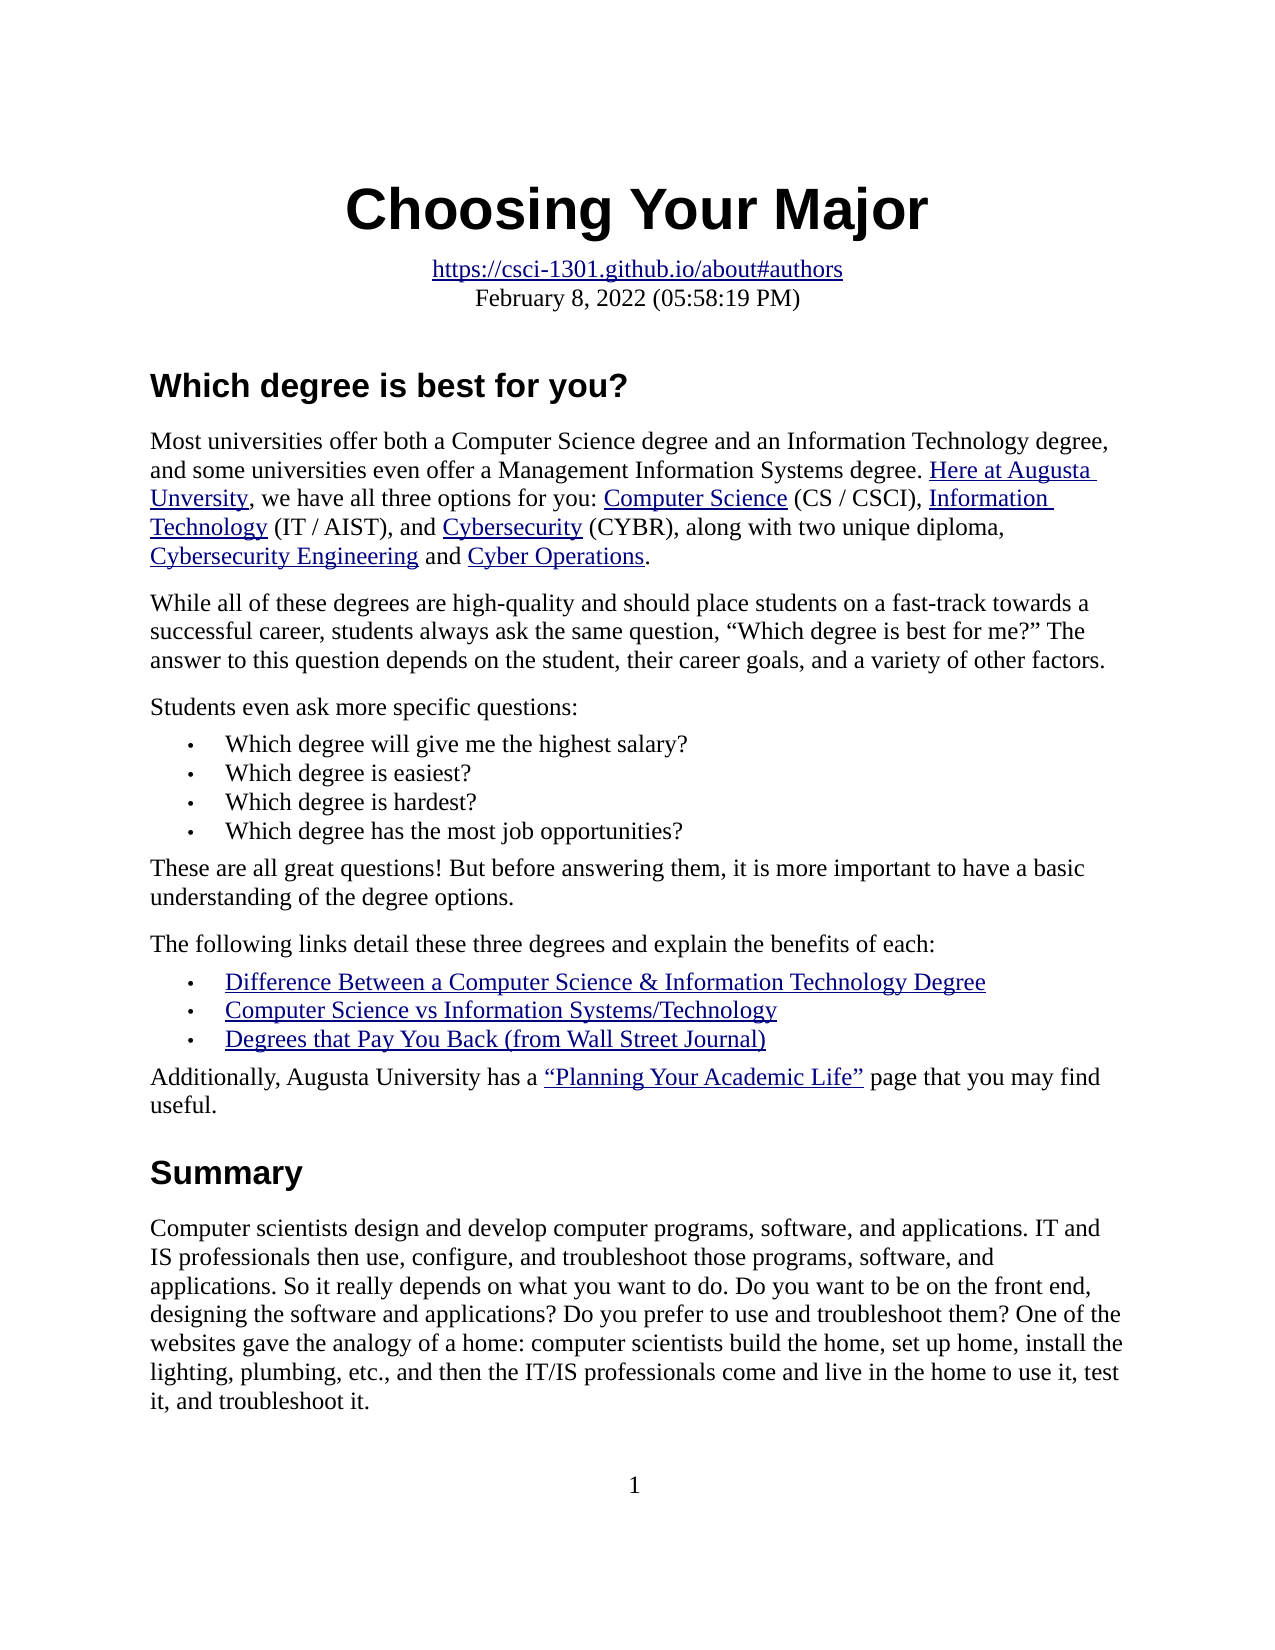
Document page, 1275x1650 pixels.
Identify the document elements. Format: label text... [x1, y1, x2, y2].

text These are all great questions! But before answering them, it is more important to have a basic understanding of the degree options. [150, 853, 1125, 911]
title Choosing Your Major [150, 175, 1125, 242]
text Most universities offer both a Computer Science degree and an Information Technology degree, and some universities even offer a Management Information Systems degree. Here at Augusta Unversity, we have all three options for you: Computer Science (CS / CSCI), Information Technology (IT / AIST), and Cybersecurity (CYBR), along with two unique diploma, Cybersecurity Engineering and Cyber Operations. [150, 426, 1125, 570]
text February 8, 2022 (05:58:19 PM) [150, 283, 1125, 312]
text https://csci-1301.github.io/about#authors [150, 254, 1125, 283]
list Difference Between a Computer Science & Information Technology Degree [187, 967, 1125, 995]
list Which degree has the most job opportunities? [187, 816, 1125, 844]
text Students even ask more specific questions: [150, 692, 1125, 721]
list Which degree is hardest? [187, 787, 1125, 816]
subtitle Which degree is best for you? [150, 366, 1125, 404]
subtitle Summary [150, 1153, 1125, 1192]
text Additionally, Augusta University has a “Planning Your Academic Life” page that you may find useful. [150, 1062, 1125, 1119]
text While all of these degrees are high-quality and should place students on a fast-track towards a successful career, students always ask the same question, “Which degree is best for me?” The answer to this question depends on the student, their career goals, and a variety of other factors. [150, 588, 1125, 674]
list Which degree will give me the highest salary? [187, 729, 1125, 758]
list Computer Science vs Information Systems/Technology [187, 995, 1125, 1024]
list Which degree is easiest? [187, 758, 1125, 787]
list Degrees that Pay You Back (from Wall Street Journal) [187, 1024, 1125, 1053]
text Computer scientists design and develop computer programs, software, and applications. IT and IS professionals then use, configure, and troubleshoot those programs, software, and applications. So it really depends on what you want to do. Do you want to be on the front end, designing the software and applications? Do you prefer to use and troubleshoot them? One of the websites gave the analogy of a home: computer scientists build the home, set up home, install the lighting, plumbing, etc., and then the IT/IS professionals come and live in the home to use it, test it, and troubleshoot it. [150, 1213, 1125, 1414]
text The following links detail these three degrees and explain the benefits of each: [150, 929, 1125, 958]
